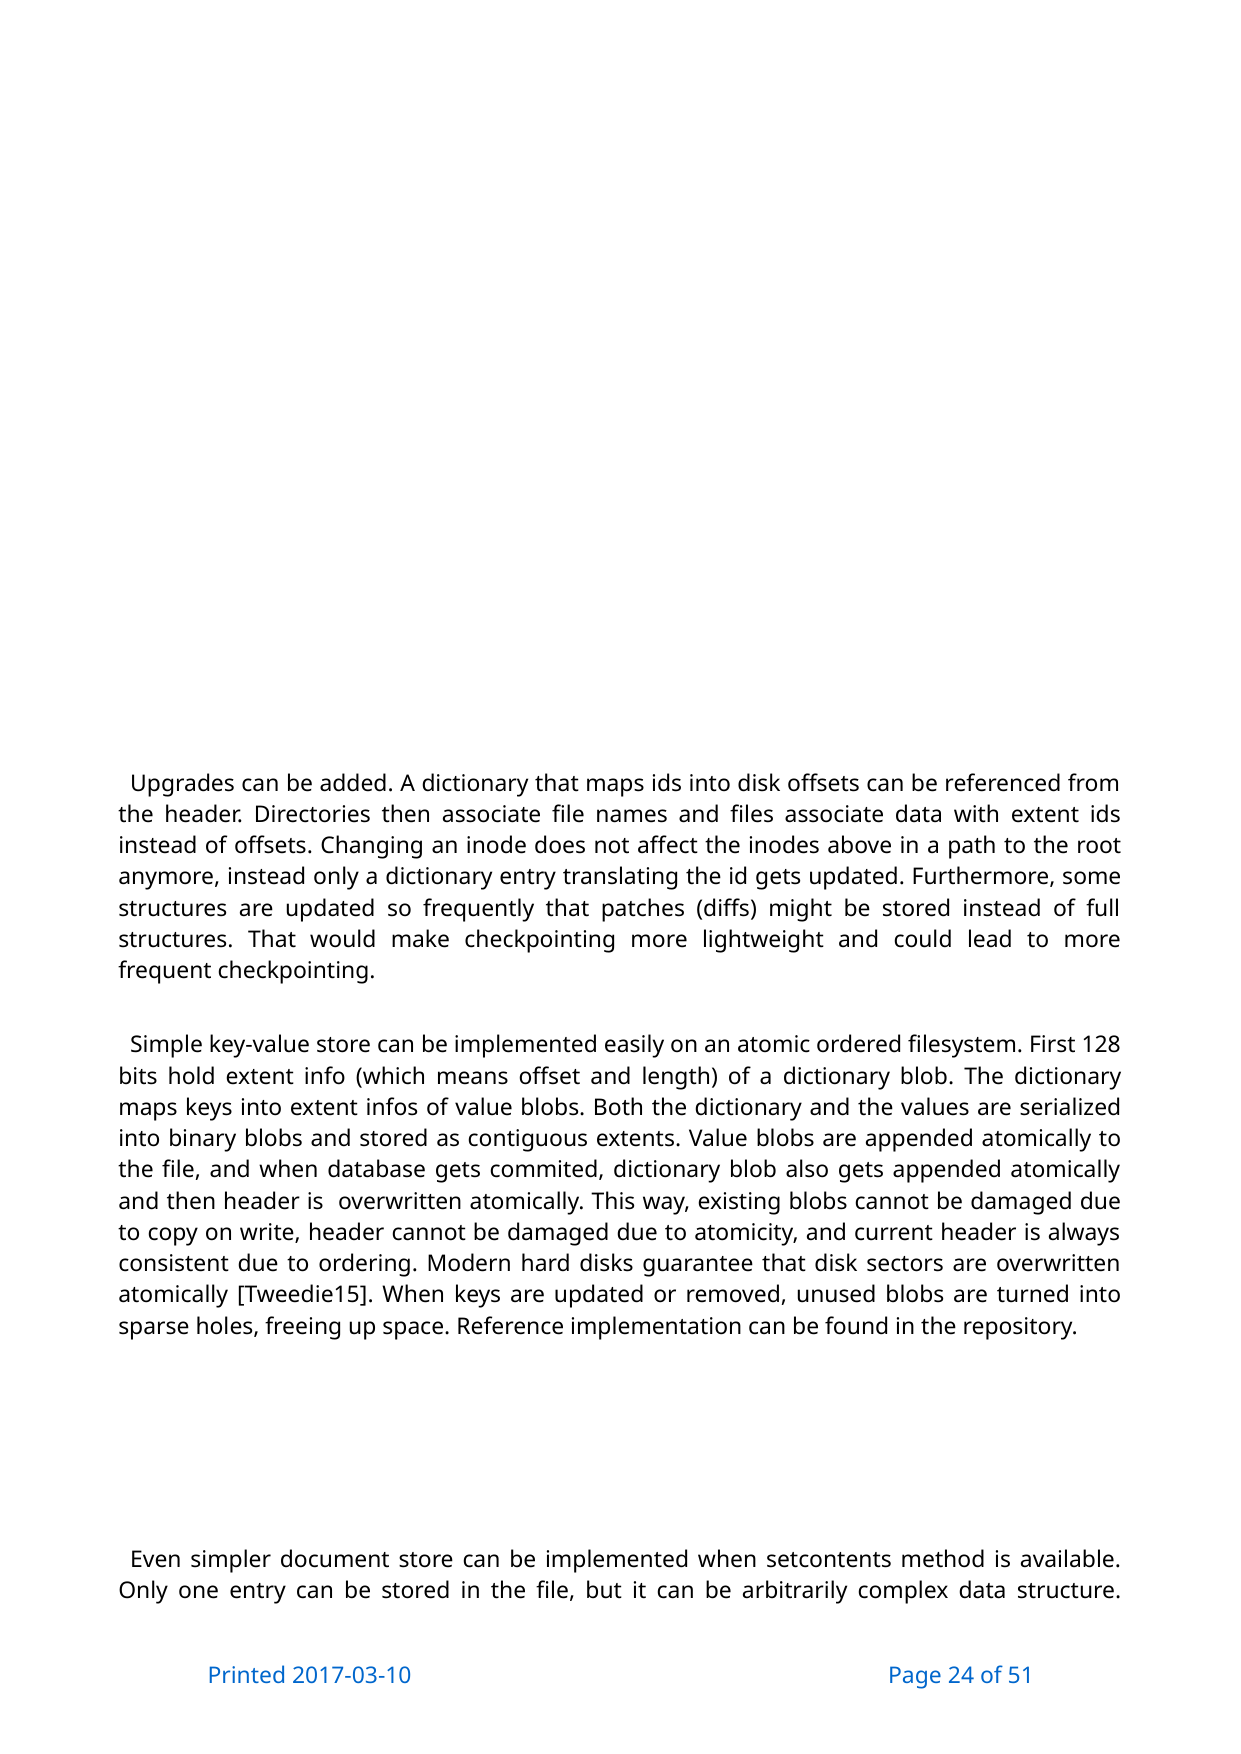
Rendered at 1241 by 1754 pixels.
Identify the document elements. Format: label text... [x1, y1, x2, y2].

text Simple key-value store can be implemented easily on an atomic ordered filesystem. First 128 bits hold extent info (which means offset and length) of a dictionary blob. The dictionary maps keys into extent infos of value blobs. Both the dictionary and the values are serialized into binary blobs and stored as contiguous extents. Value blobs are appended atomically to the file, and when database gets commited, dictionary blob also gets appended atomically and then header is overwritten atomically. This way, existing blobs cannot be damaged due to copy on write, header cannot be damaged due to atomicity, and current header is always consistent due to ordering. Modern hard disks guarantee that disk sectors are overwritten atomically [Tweedie15]. When keys are updated or removed, unused blobs are turned into sparse holes, freeing up space. Reference implementation can be found in the repository. [118, 1028, 1122, 1341]
text Upgrades can be added. A dictionary that maps ids into disk offsets can be referenced from the header. Directories then associate file names and files associate data with extent ids instead of offsets. Changing an inode does not affect the inodes above in a path to the root anymore, instead only a dictionary entry translating the id gets updated. Furthermore, some structures are updated so frequently that patches (diffs) might be stored instead of full structures. That would make checkpointing more lightweight and could lead to more frequent checkpointing. [118, 766, 1122, 985]
text Even simpler document store can be implemented when setcontents method is available. Only one entry can be stored in the file, but it can be arbitrarily complex data structure. [118, 1543, 1122, 1605]
